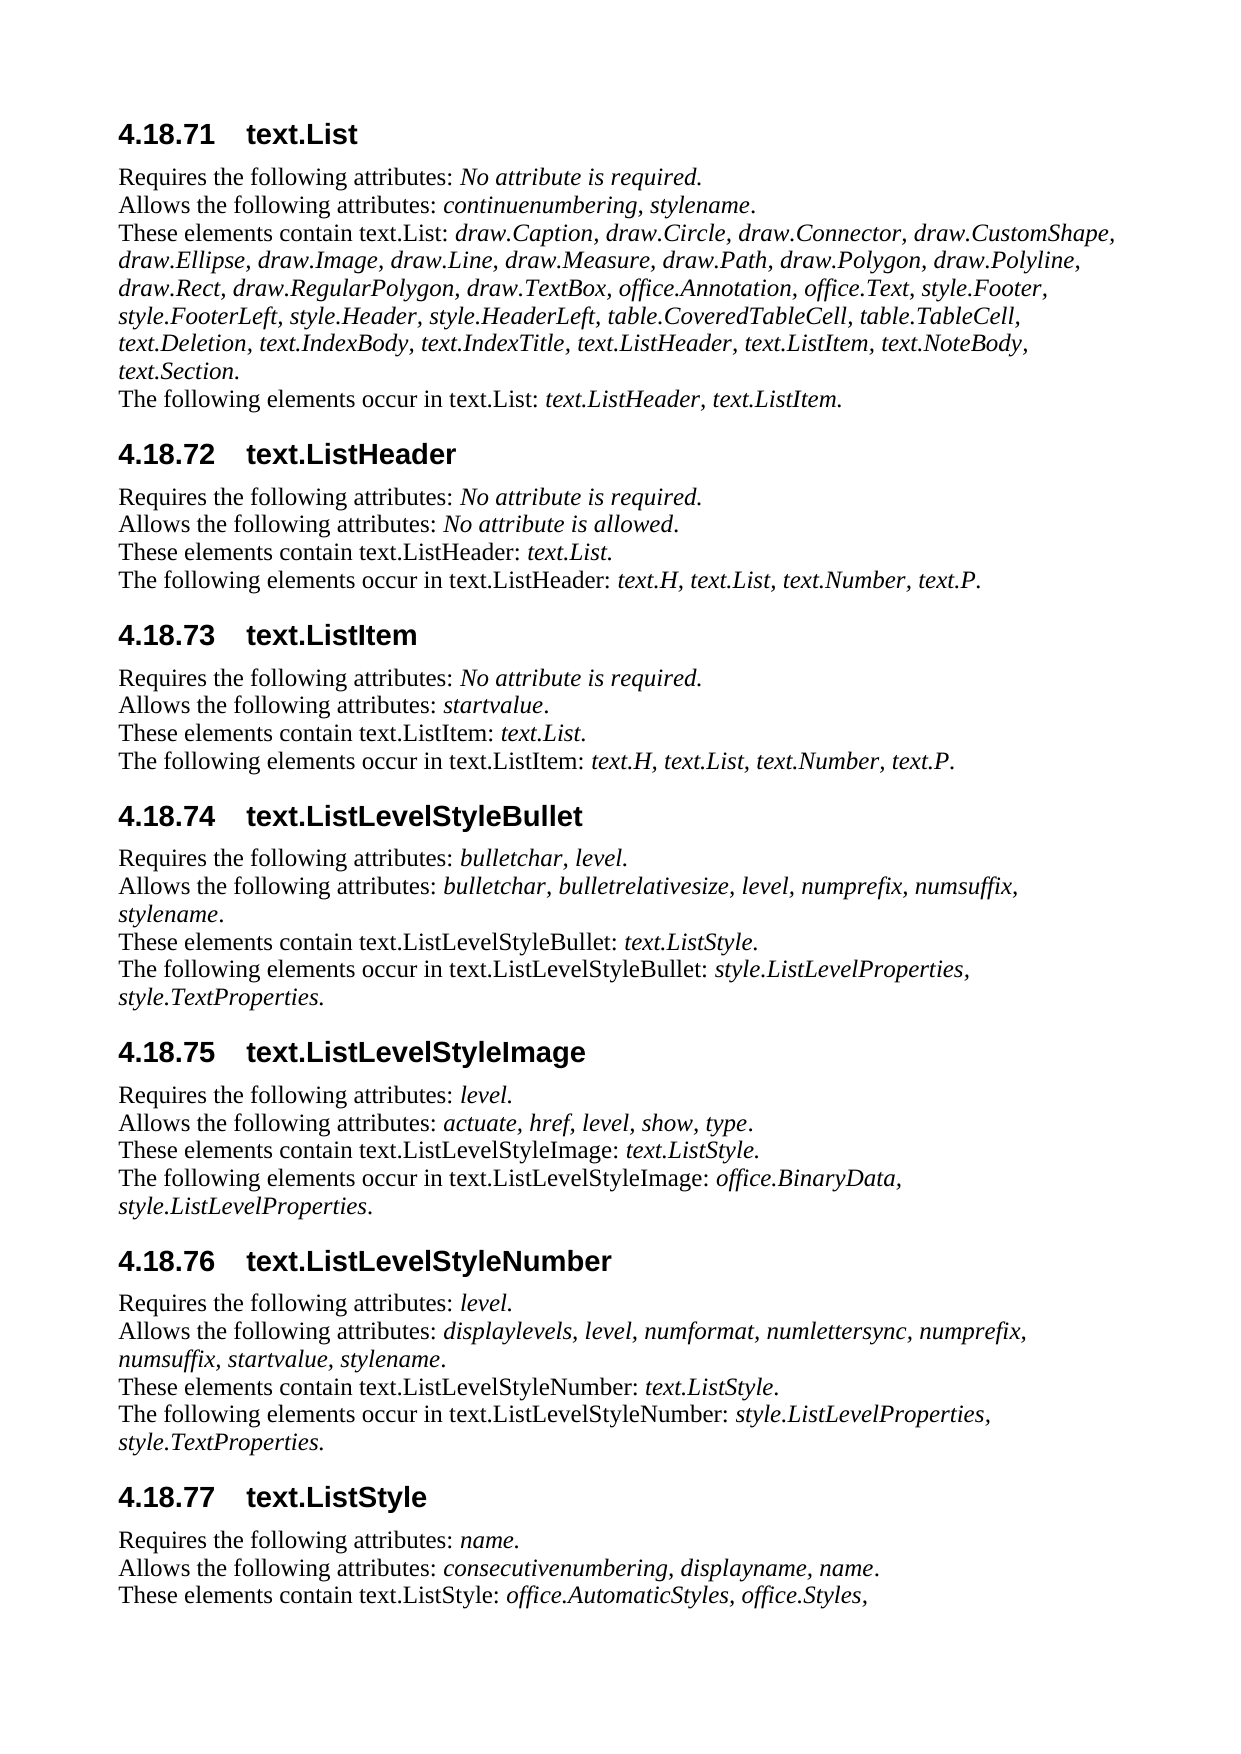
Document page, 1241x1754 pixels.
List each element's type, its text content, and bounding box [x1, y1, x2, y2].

text Allows the following attributes: consecutivenumbering, displayname, name. [118, 1554, 1122, 1581]
text These elements contain text.ListLevelStyleImage: text.ListStyle. [118, 1136, 1122, 1164]
text Allows the following attributes: actuate, href, level, show, type. [118, 1109, 1122, 1136]
text Allows the following attributes: startvalue. [118, 691, 1122, 719]
text The following elements occur in text.ListLevelStyleBullet: style.ListLevelProperties, style.TextProperties. [118, 955, 1122, 1011]
text Allows the following attributes: displaylevels, level, numformat, numlettersync, numprefix, numsuffix, startvalue, stylename. [118, 1317, 1122, 1373]
text The following elements occur in text.ListLevelStyleImage: office.BinaryData, style.ListLevelProperties. [118, 1164, 1122, 1219]
text These elements contain text.ListStyle: office.AutomaticStyles, office.Styles, [118, 1581, 1122, 1609]
text Requires the following attributes: No attribute is required. [118, 664, 1122, 691]
text The following elements occur in text.ListItem: text.H, text.List, text.Number, text.P. [118, 747, 1122, 774]
text The following elements occur in text.List: text.ListHeader, text.ListItem. [118, 385, 1122, 413]
subtitle text.ListLevelStyleBullet [118, 799, 1122, 832]
text Requires the following attributes: No attribute is required. [118, 163, 1122, 191]
text These elements contain text.ListHeader: text.List. [118, 538, 1122, 566]
text These elements contain text.ListLevelStyleNumber: text.ListStyle. [118, 1373, 1122, 1400]
text These elements contain text.List: draw.Caption, draw.Circle, draw.Connector, draw.CustomShape, draw.Ellipse, draw.Image, draw.Line, draw.Measure, draw.Path, draw.Polygon, draw.Polyline, draw.Rect, draw.RegularPolygon, draw.TextBox, office.Annotation, office.Text, style.Footer, style.FooterLeft, style.Header, style.HeaderLeft, table.CoveredTableCell, table.TableCell, text.Deletion, text.IndexBody, text.IndexTitle, text.ListHeader, text.ListItem, text.NoteBody, text.Section. [118, 219, 1122, 385]
subtitle text.ListLevelStyleNumber [118, 1244, 1122, 1277]
text Requires the following attributes: No attribute is required. [118, 483, 1122, 510]
subtitle text.ListLevelStyleImage [118, 1036, 1122, 1068]
text Requires the following attributes: bulletchar, level. [118, 844, 1122, 872]
text Requires the following attributes: level. [118, 1289, 1122, 1317]
text The following elements occur in text.ListLevelStyleNumber: style.ListLevelProperties, style.TextProperties. [118, 1400, 1122, 1456]
subtitle text.ListItem [118, 618, 1122, 651]
text These elements contain text.ListLevelStyleBullet: text.ListStyle. [118, 928, 1122, 955]
text Requires the following attributes: level. [118, 1081, 1122, 1109]
text Allows the following attributes: continuenumbering, stylename. [118, 191, 1122, 219]
text Allows the following attributes: No attribute is allowed. [118, 510, 1122, 538]
text Requires the following attributes: name. [118, 1526, 1122, 1554]
subtitle text.ListStyle [118, 1481, 1122, 1513]
text Allows the following attributes: bulletchar, bulletrelativesize, level, numprefix, numsuffix, stylename. [118, 872, 1122, 928]
subtitle text.ListHeader [118, 438, 1122, 470]
text The following elements occur in text.ListHeader: text.H, text.List, text.Number, text.P. [118, 566, 1122, 593]
text These elements contain text.ListItem: text.List. [118, 719, 1122, 747]
subtitle text.List [118, 118, 1122, 151]
